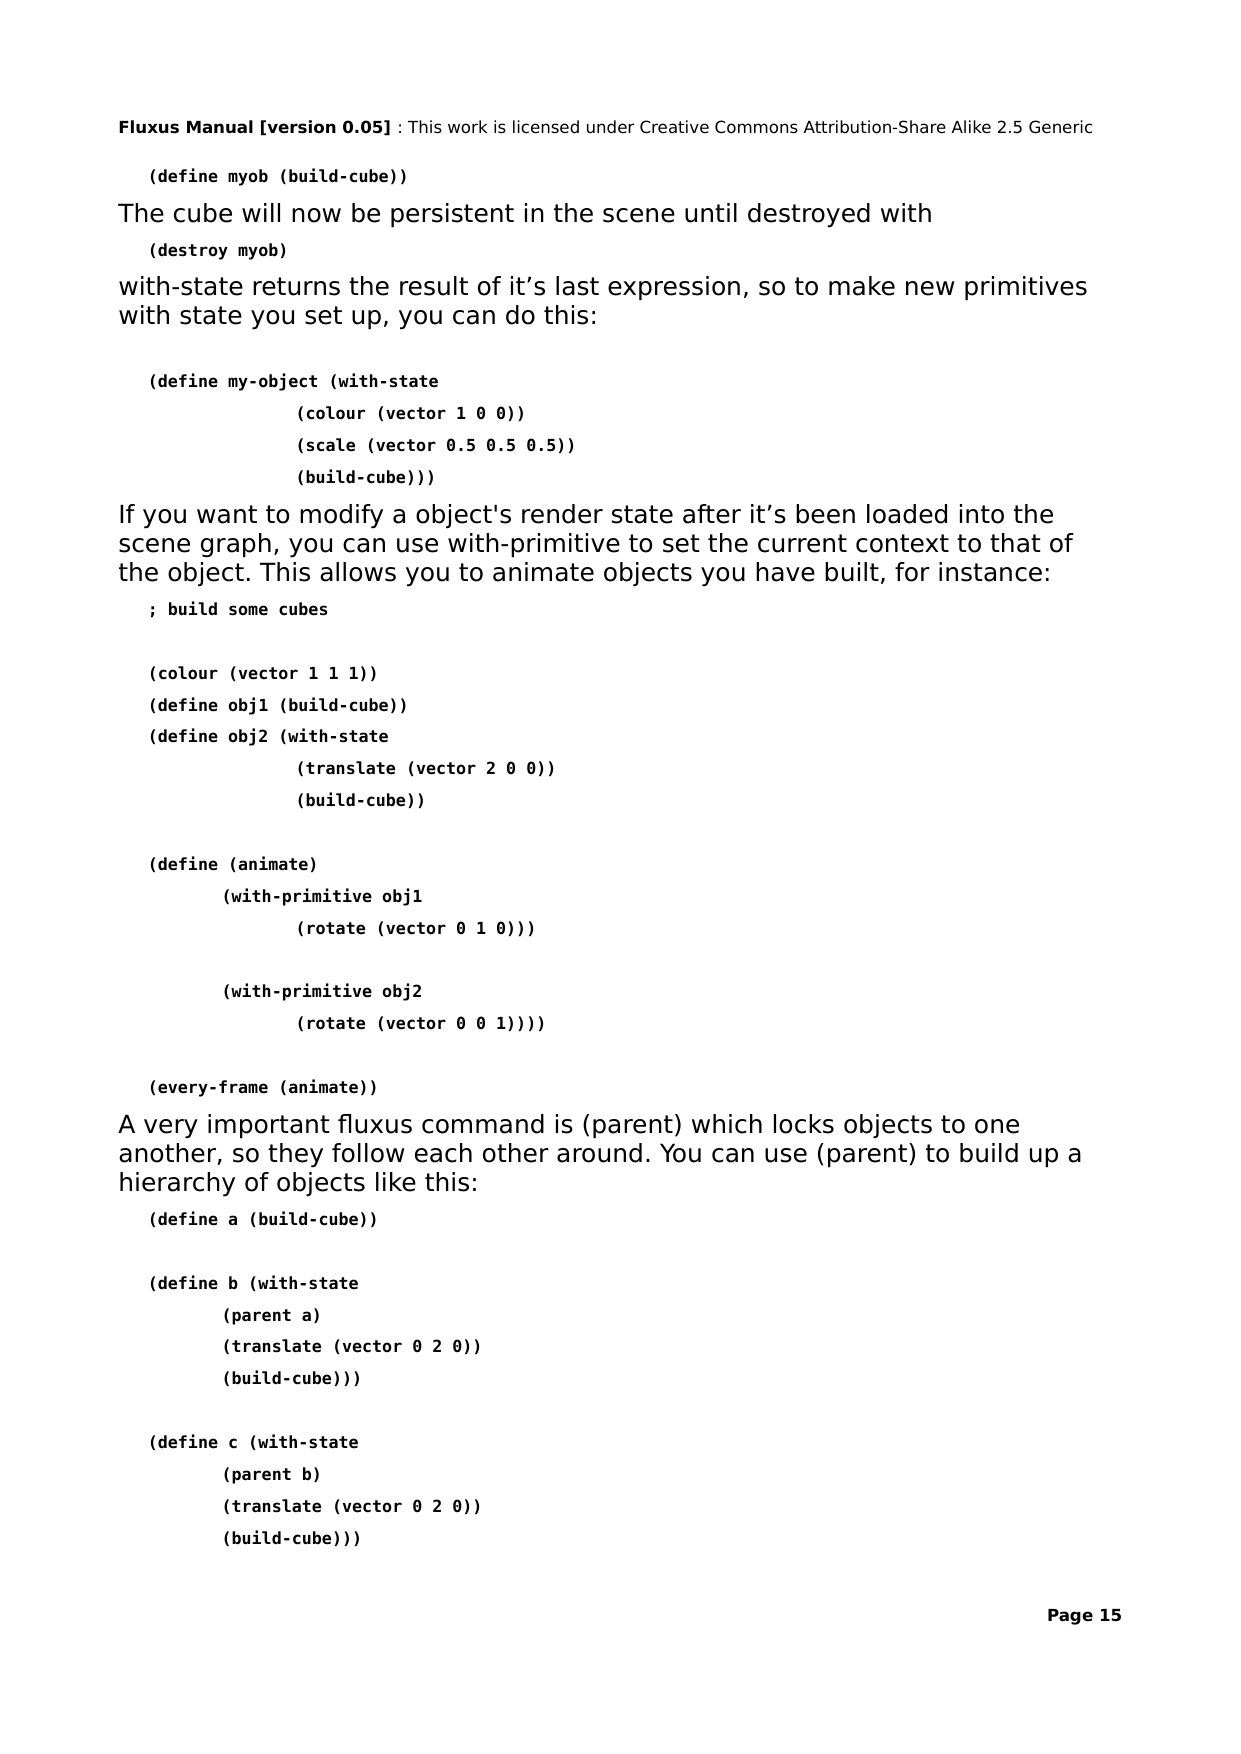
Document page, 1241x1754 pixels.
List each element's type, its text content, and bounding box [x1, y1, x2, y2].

text (define my-object (with-state [148, 372, 1122, 392]
text If you want to modify a object's render state after it’s been loaded into the scene graph, you can use with-primitive to set the current context to that of the object. This allows you to animate objects you have built, for instance: [118, 500, 1122, 587]
text (every-frame (animate)) [148, 1078, 1122, 1097]
text (define obj1 (build-cube)) [148, 696, 1122, 715]
text (build-cube)) [148, 791, 1122, 811]
text (destroy myob) [148, 241, 1122, 260]
text (rotate (vector 0 1 0))) [148, 919, 1122, 938]
text (define a (build-cube)) [148, 1210, 1122, 1229]
text ; build some cubes [148, 600, 1122, 619]
text (define (animate) [148, 855, 1122, 874]
text (translate (vector 0 2 0)) [148, 1337, 1122, 1357]
text (rotate (vector 0 0 1)))) [148, 1014, 1122, 1034]
text (build-cube))) [148, 1369, 1122, 1389]
text (define myob (build-cube)) [148, 167, 1122, 186]
text A very important fluxus command is (parent) which locks objects to one another, so they follow each other around. You can use (parent) to build up a hierarchy of objects like this: [118, 1110, 1122, 1197]
text (build-cube))) [148, 1529, 1122, 1548]
text The cube will now be persistent in the scene until destroyed with [118, 199, 1122, 228]
text (colour (vector 1 1 1)) [148, 664, 1122, 683]
text (define b (with-state [148, 1274, 1122, 1293]
text (define c (with-state [148, 1433, 1122, 1452]
text (colour (vector 1 0 0)) [148, 404, 1122, 424]
text (translate (vector 0 2 0)) [148, 1497, 1122, 1516]
text (define obj2 (with-state [148, 727, 1122, 747]
text with-state returns the result of it’s last expression, so to make new primitives with state you set up, you can do this: [118, 272, 1122, 331]
text (with-primitive obj2 [148, 982, 1122, 1002]
text (translate (vector 2 0 0)) [148, 759, 1122, 779]
text (parent b) [148, 1465, 1122, 1484]
text (with-primitive obj1 [148, 887, 1122, 906]
text (build-cube))) [148, 468, 1122, 487]
text (scale (vector 0.5 0.5 0.5)) [148, 436, 1122, 456]
text (parent a) [148, 1306, 1122, 1325]
